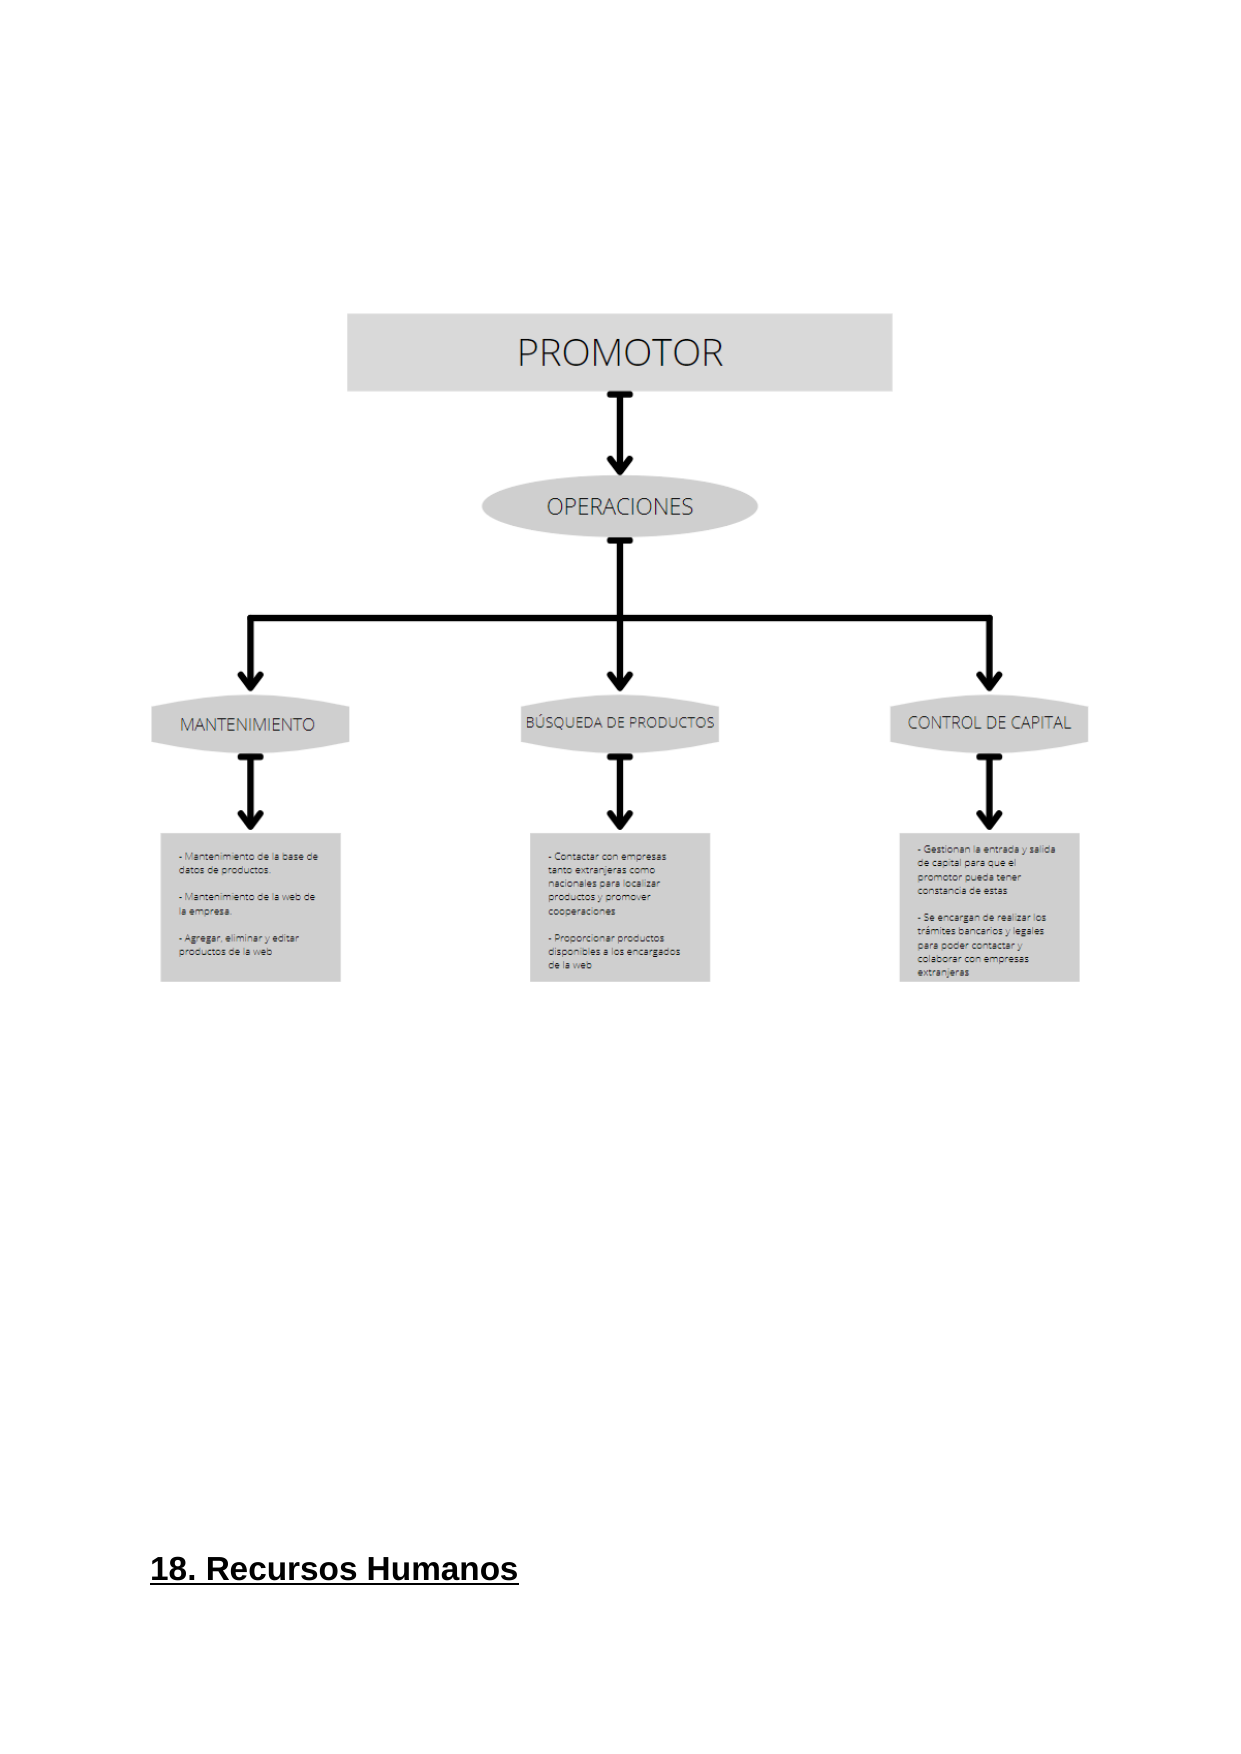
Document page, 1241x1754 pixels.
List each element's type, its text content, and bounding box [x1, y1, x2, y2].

text 18. Recursos Humanos [150, 1549, 1090, 1588]
